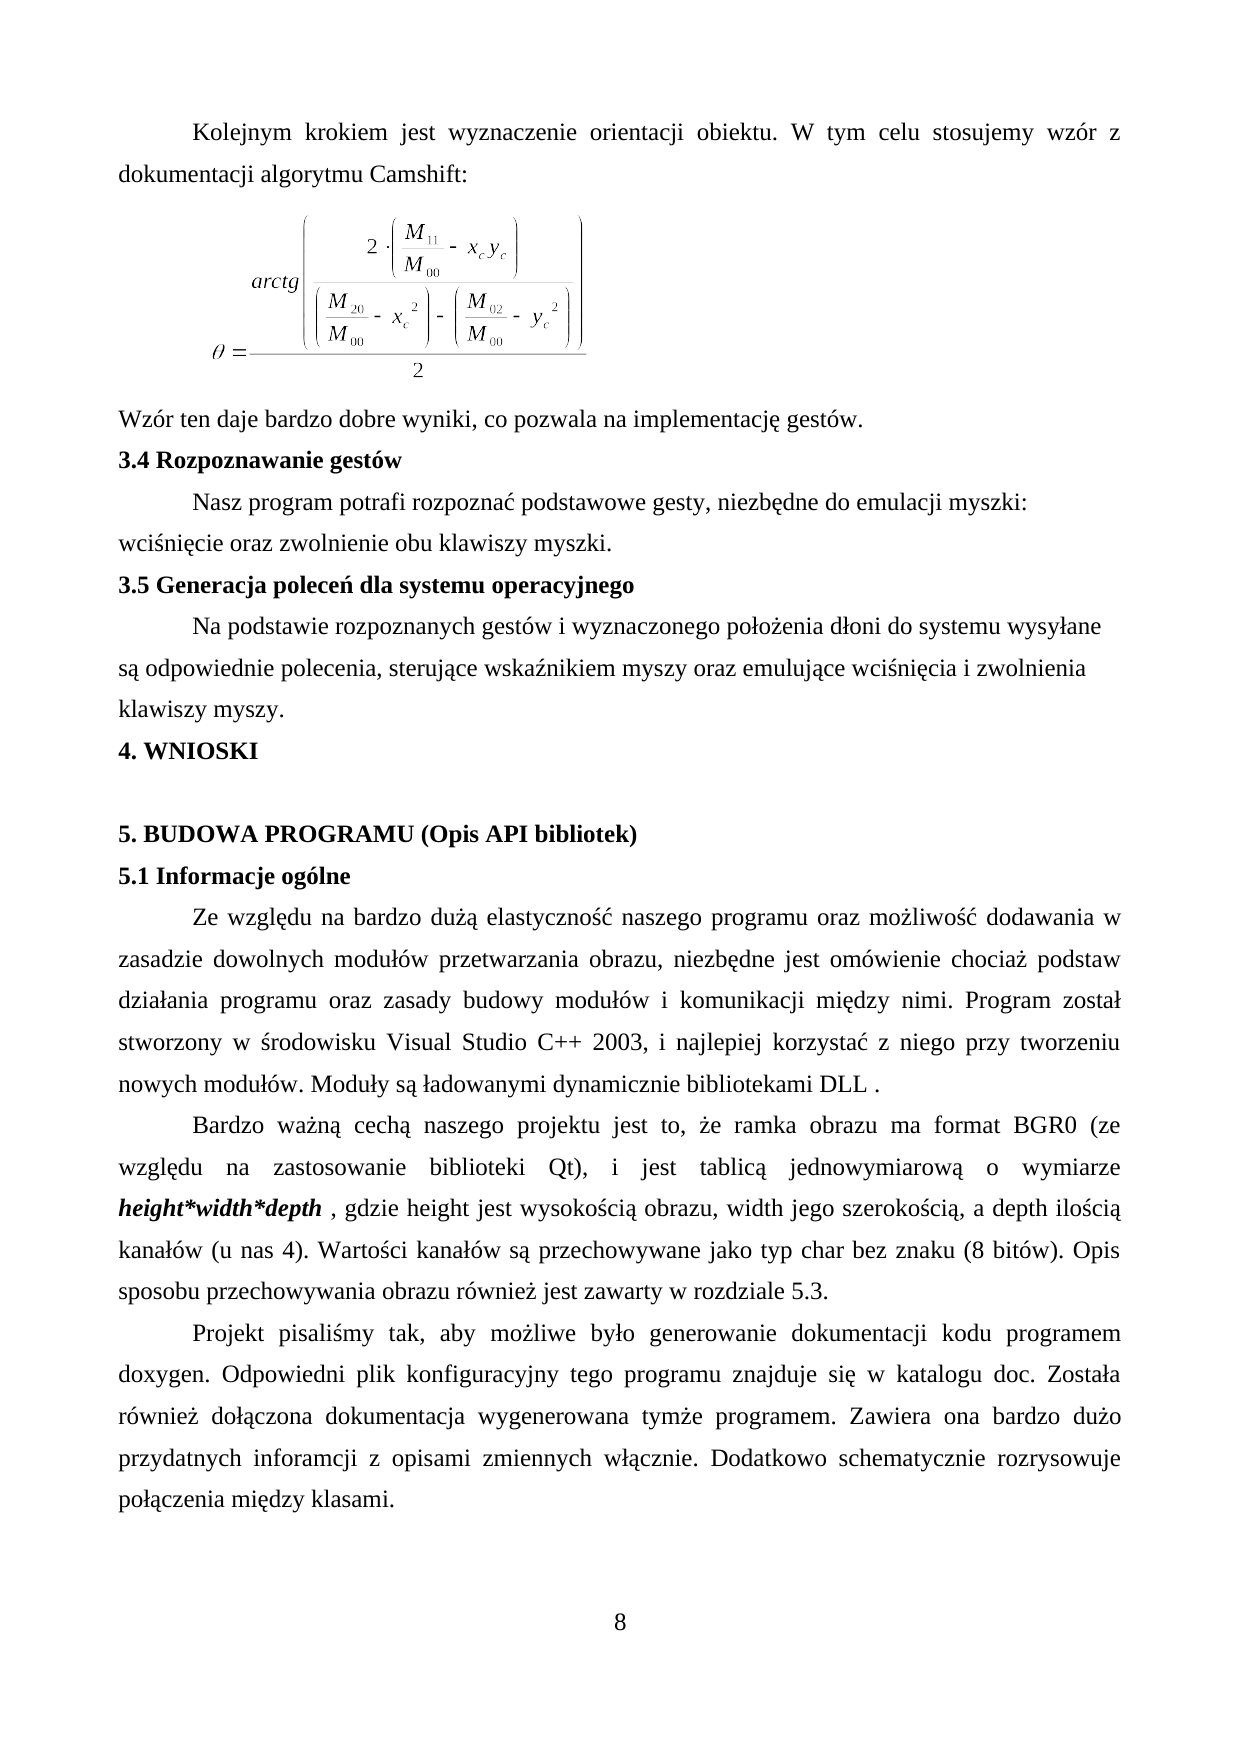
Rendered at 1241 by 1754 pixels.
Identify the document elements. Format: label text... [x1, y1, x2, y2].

text Bardzo ważną cechą naszego projektu jest to, że ramka obrazu ma format BGR0 (ze względu na zastosowanie biblioteki Qt), i jest tablicą jednowymiarową o wymiarze height*width*depth , gdzie height jest wysokością obrazu, width jego szerokością, a depth ilością kanałów (u nas 4). Wartości kanałów są przechowywane jako typ char bez znaku (8 bitów). Opis sposobu przechowywania obrazu również jest zawarty w rozdziale 5.3. [118, 1111, 1122, 1305]
text 3.4 Rozpoznawanie gestów [118, 446, 1122, 474]
text 5.1 Informacje ogólne [118, 862, 1122, 889]
text Kolejnym krokiem jest wyznaczenie orientacji obiektu. W tym celu stosujemy wzór z dokumentacji algorytmu Camshift: [118, 118, 1122, 187]
text Projekt pisaliśmy tak, aby możliwe było generowanie dokumentacji kodu programem doxygen. Odpowiedni plik konfiguracyjny tego programu znajduje się w katalogu doc. Została również dołączona dokumentacja wygenerowana tymże programem. Zawiera ona bardzo dużo przydatnych inforamcji z opisami zmiennych włącznie. Dodatkowo schematycznie rozrysowuje połączenia między klasami. [118, 1319, 1122, 1513]
text 5. BUDOWA PROGRAMU (Opis API bibliotek) [118, 820, 1122, 848]
text 3.5 Generacja poleceń dla systemu operacyjnego [118, 571, 1122, 599]
text Ze względu na bardzo dużą elastyczność naszego programu oraz możliwość dodawania w zasadzie dowolnych modułów przetwarzania obrazu, niezbędne jest omówienie chociaż podstaw działania programu oraz zasady budowy modułów i komunikacji między nimi. Program został stworzony w środowisku Visual Studio C++ 2003, i najlepiej korzystać z niego przy tworzeniu nowych modułów. Moduły są ładowanymi dynamicznie bibliotekami DLL . [118, 903, 1122, 1097]
text Wzór ten daje bardzo dobre wyniki, co pozwala na implementację gestów. [118, 405, 1122, 432]
text Na podstawie rozpoznanych gestów i wyznaczonego położenia dłoni do systemu wysyłane są odpowiednie polecenia, sterujące wskaźnikiem myszy oraz emulujące wciśnięcia i zwolnienia klawiszy myszy. [118, 612, 1122, 723]
text 4. WNIOSKI [118, 737, 1122, 765]
text Nasz program potrafi rozpoznać podstawowe gesty, niezbędne do emulacji myszki: wciśnięcie oraz zwolnienie obu klawiszy myszki. [118, 488, 1122, 557]
